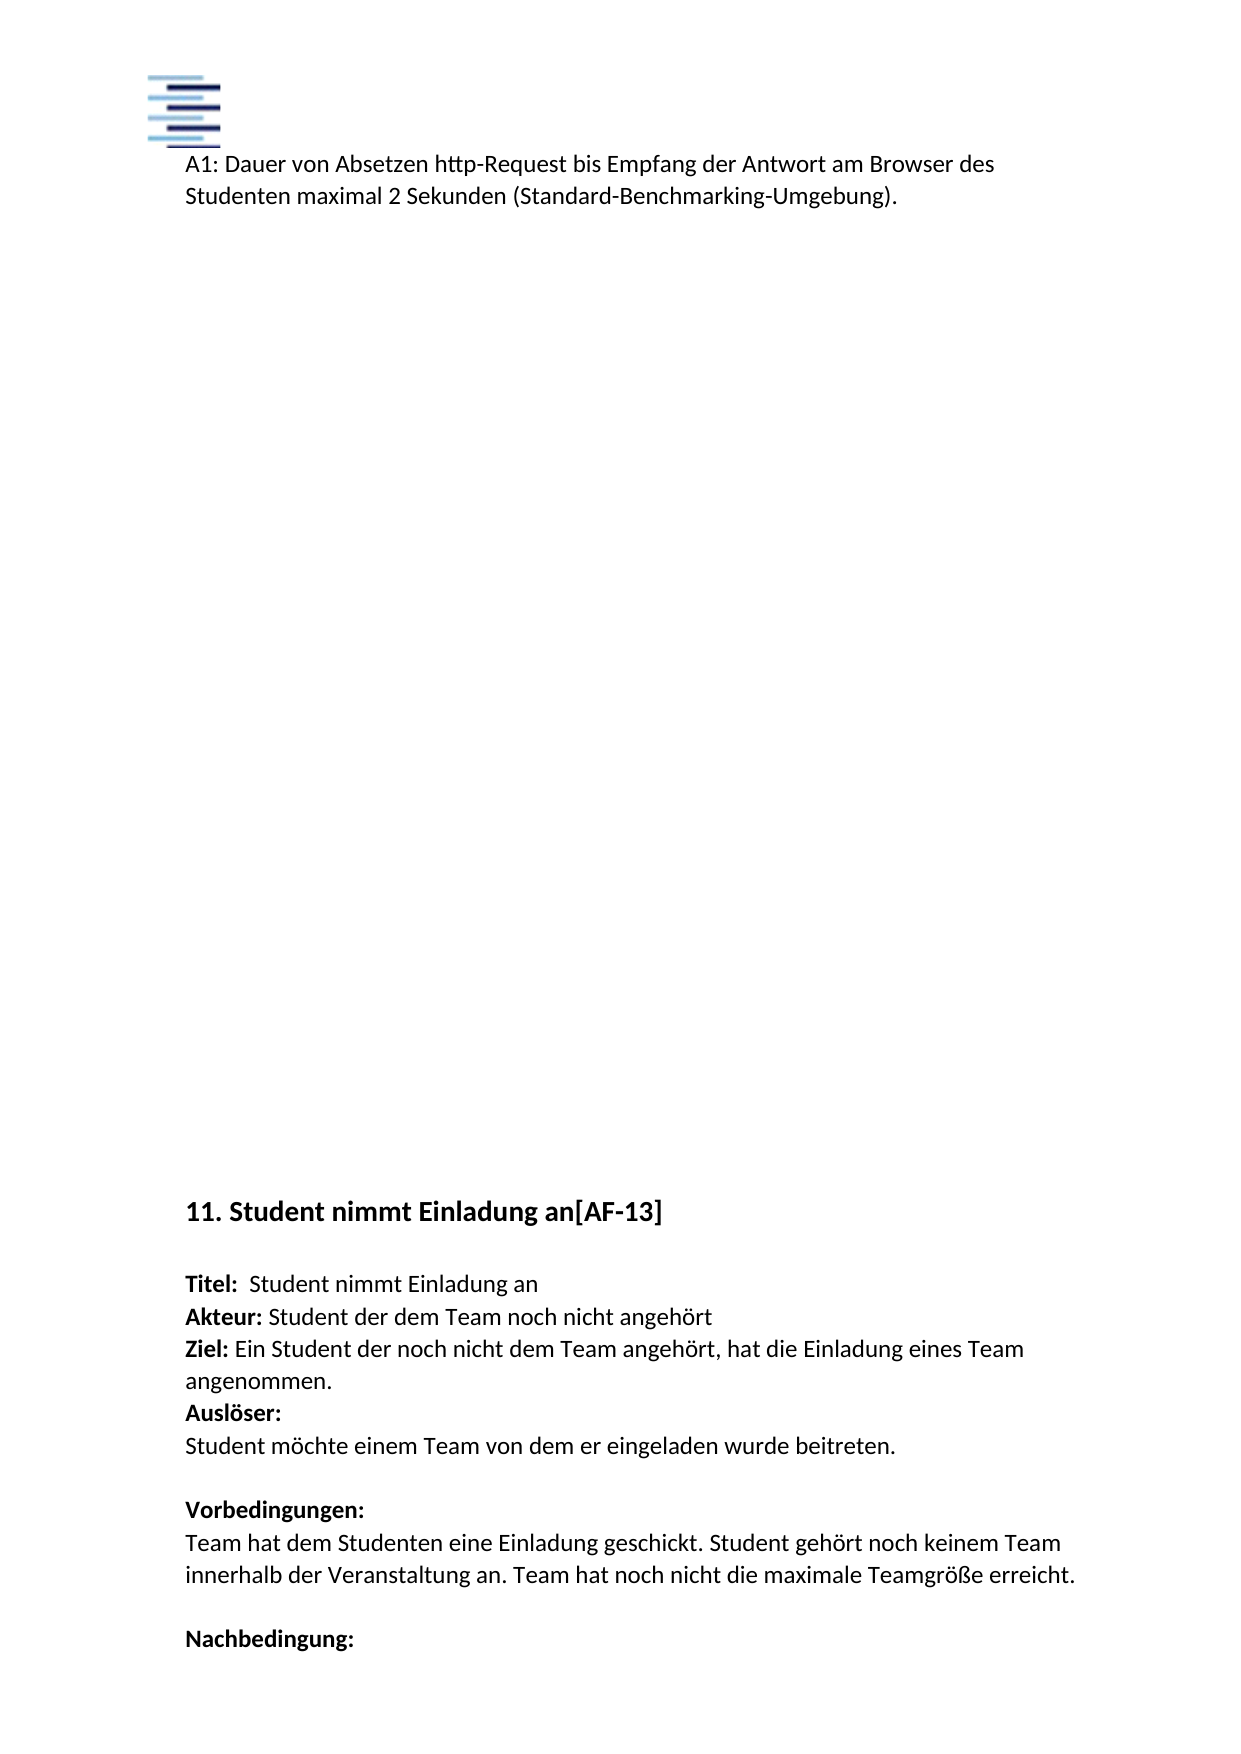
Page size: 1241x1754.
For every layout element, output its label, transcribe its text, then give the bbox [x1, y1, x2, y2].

text Vorbedingungen: [185, 1494, 1093, 1525]
text Student möchte einem Team von dem er eingeladen wurde beitreten. [185, 1430, 1093, 1460]
text Auslöser: [185, 1397, 1093, 1428]
text Akteur: Student der dem Team noch nicht angehört [185, 1301, 1093, 1331]
text Team hat dem Studenten eine Einladung geschickt. Student gehört noch keinem Team innerhalb der Veranstaltung an. Team hat noch nicht die maximale Teamgröße erreicht. [185, 1527, 1093, 1589]
list Student nimmt Einladung an[AF-13] [185, 1193, 1093, 1228]
text Nachbedingung: [185, 1623, 1093, 1654]
text Titel: Student nimmt Einladung an [185, 1268, 1093, 1299]
text A1: Dauer von Absetzen http-Request bis Empfang der Antwort am Browser des Studenten maximal 2 Sekunden (Standard-Benchmarking-Umgebung). [185, 148, 1093, 211]
text Ziel: Ein Student der noch nicht dem Team angehört, hat die Einladung eines Team angenommen. [185, 1333, 1093, 1396]
